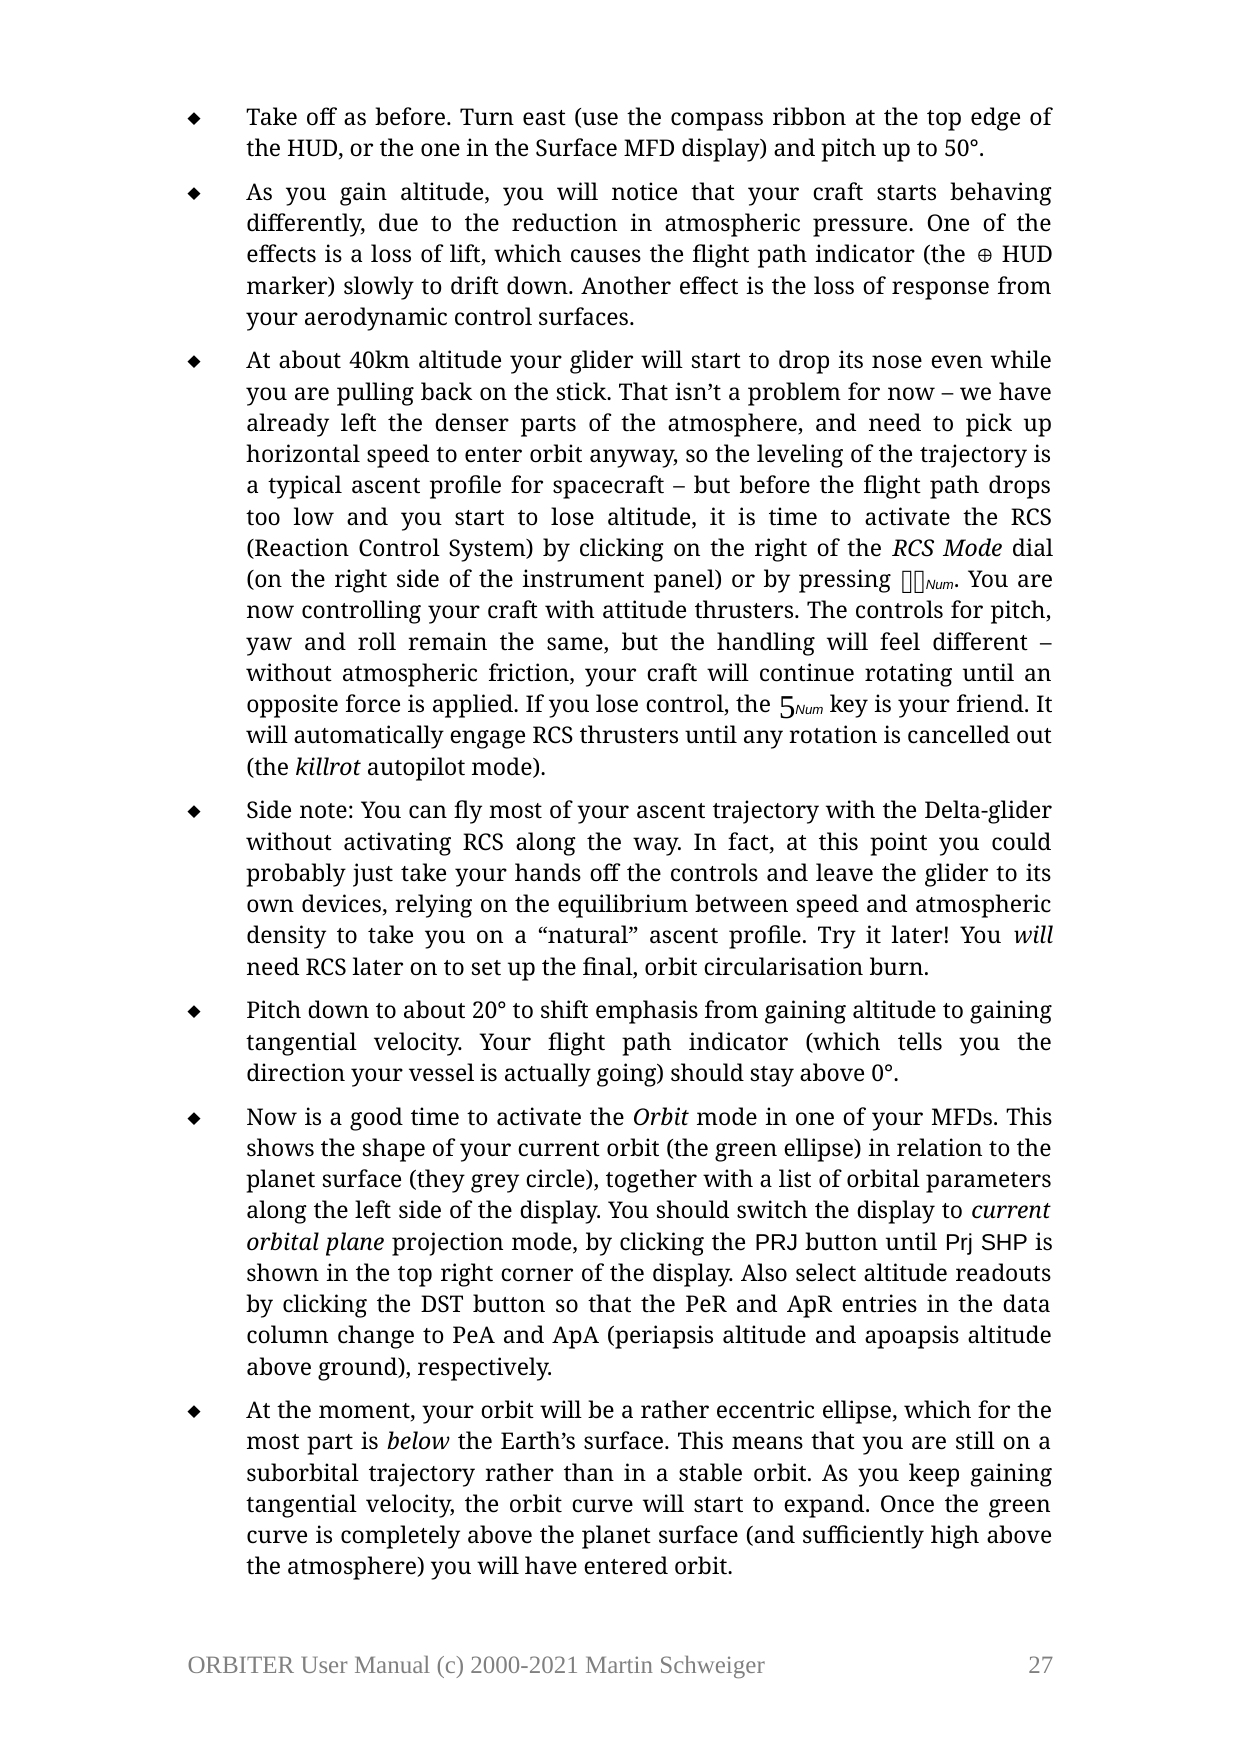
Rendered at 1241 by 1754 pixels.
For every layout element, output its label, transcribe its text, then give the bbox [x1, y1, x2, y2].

list At about 40km altitude your glider will start to drop its nose even while you are pulling back on the stick. That isn’t a problem for now – we have already left the denser parts of the atmosphere, and need to pick up horizontal speed to enter orbit anyway, so the leveling of the trajectory is a typical ascent profile for spacecraft – but before the flight path drops too low and you start to lose altitude, it is time to activate the RCS (Reaction Control System) by clicking on the right of the RCS Mode dial (on the right side of the instrument panel) or by pressing Num. You are now controlling your craft with attitude thrusters. The controls for pitch, yaw and roll remain the same, but the handling will feel different – without atmospheric friction, your craft will continue rotating until an opposite force is applied. If you lose control, the 5Num key is your friend. It will automatically engage RCS thrusters until any rotation is cancelled out (the killrot autopilot mode). [187, 344, 1053, 781]
list Pitch down to about 20° to shift emphasis from gaining altitude to gaining tangential velocity. Your flight path indicator (which tells you the direction your vessel is actually going) should stay above 0°. [187, 994, 1053, 1087]
list Now is a good time to activate the Orbit mode in one of your MFDs. This shows the shape of your current orbit (the green ellipse) in relation to the planet surface (they grey circle), together with a list of orbital parameters along the left side of the display. You should switch the display to current orbital plane projection mode, by clicking the PRJ button until Prj SHP is shown in the top right corner of the display. Also select altitude readouts by clicking the DST button so that the PeR and ApR entries in the data column change to PeA and ApA (periapsis altitude and apoapsis altitude above ground), respectively. [187, 1100, 1053, 1381]
list Take off as before. Turn east (use the compass ribbon at the top edge of the HUD, or the one in the Surface MFD display) and pitch up to 50°. [187, 100, 1053, 163]
list As you gain altitude, you will notice that your craft starts behaving differently, due to the reduction in atmospheric pressure. One of the effects is a loss of lift, which causes the flight path indicator (the  HUD marker) slowly to drift down. Another effect is the loss of response from your aerodynamic control surfaces. [187, 175, 1053, 332]
list Side note: You can fly most of your ascent trajectory with the Delta-glider without activating RCS along the way. In fact, at this point you could probably just take your hands off the controls and leave the glider to its own devices, relying on the equilibrium between speed and atmospheric density to take you on a “natural” ascent profile. Try it later! You will need RCS later on to set up the final, orbit circularisation burn. [187, 794, 1053, 981]
list At the moment, your orbit will be a rather eccentric ellipse, which for the most part is below the Earth’s surface. This means that you are still on a suborbital trajectory rather than in a stable orbit. As you keep gaining tangential velocity, the orbit curve will start to expand. Once the green curve is completely above the planet surface (and sufficiently high above the atmosphere) you will have entered orbit. [187, 1393, 1053, 1581]
